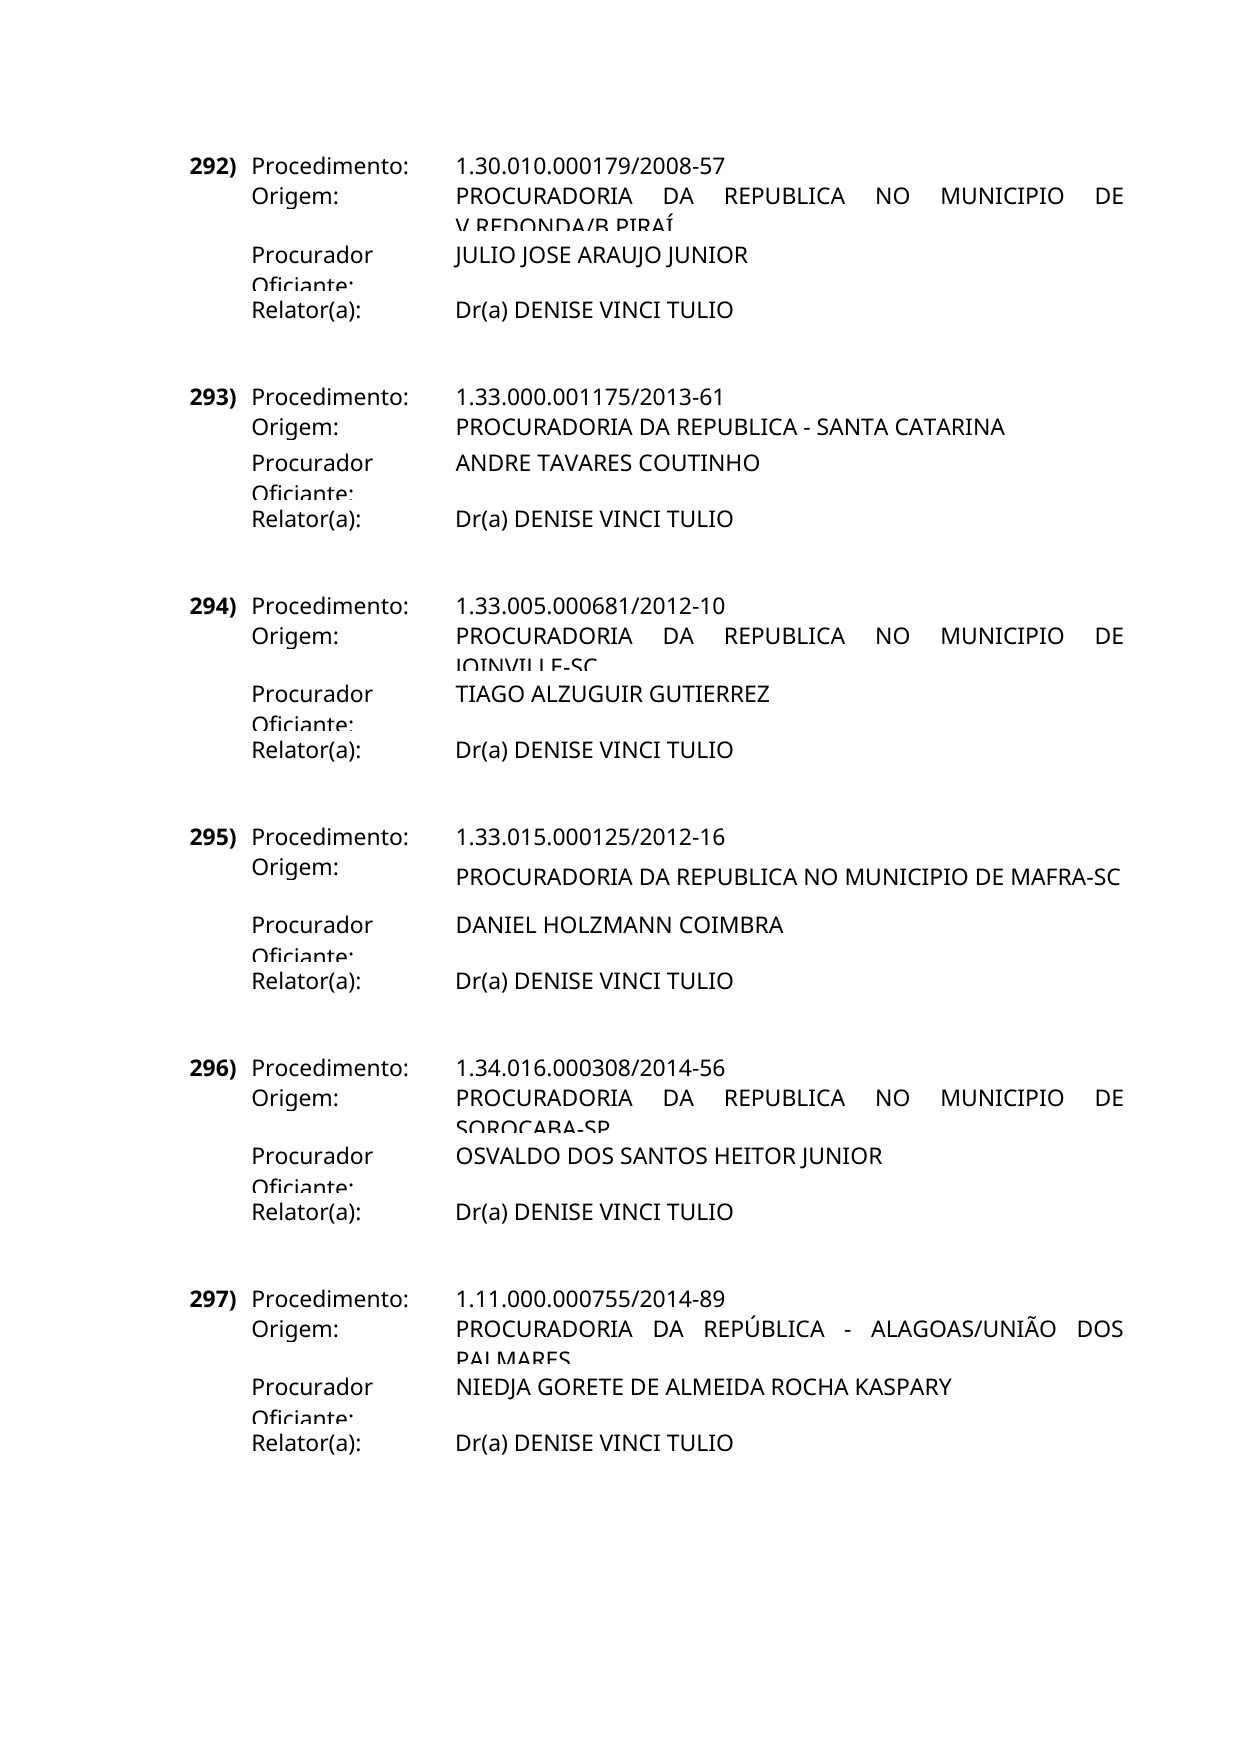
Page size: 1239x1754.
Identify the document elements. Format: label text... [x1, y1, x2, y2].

table_cell [0, 411, 189, 439]
table_cell 1.34.016.000308/2014-56 [455, 1052, 1124, 1080]
table_cell [1125, 821, 1239, 849]
table_cell [189, 909, 251, 960]
table_cell [455, 764, 1124, 821]
table_cell [251, 879, 455, 902]
table_header Dr(a) DENISE VINCI TULIO [455, 294, 1122, 323]
table_header [251, 0, 455, 150]
table_cell [1125, 324, 1239, 381]
table_cell [455, 995, 1124, 1052]
table_cell [0, 678, 189, 729]
table_cell [189, 294, 251, 324]
table_cell [1125, 678, 1239, 729]
table_cell [189, 734, 251, 764]
table_cell Procedimento: [251, 821, 455, 849]
table_header [455, 0, 1124, 150]
table_cell Origem: [251, 851, 455, 879]
table_cell [1125, 1196, 1239, 1226]
table_cell [1125, 1341, 1239, 1364]
table_header [1125, 0, 1239, 150]
table_cell [0, 1371, 189, 1422]
table_cell [189, 1371, 251, 1422]
table_header Relator(a): [251, 965, 455, 993]
table_cell [189, 1140, 251, 1191]
table_cell PROCURADORIA DA REPUBLICA NO MUNICIPIO DE JOINVILLE-SC [455, 620, 1124, 671]
table_cell [1125, 648, 1239, 671]
table_cell PROCURADORIA DA REPÚBLICA - ALAGOAS/UNIÃO DOS PALMARES [455, 1313, 1124, 1364]
table_cell [0, 1341, 189, 1364]
table_cell [0, 764, 189, 821]
table_cell [1125, 590, 1239, 618]
table_cell [251, 648, 455, 671]
table_cell 295) [189, 821, 251, 849]
table_cell [189, 1364, 251, 1371]
table_cell [0, 879, 189, 902]
table_cell [189, 231, 251, 238]
table_cell [0, 239, 189, 289]
table_cell [189, 1082, 251, 1110]
table_cell [455, 902, 1124, 909]
table_cell [251, 734, 1124, 764]
table_cell OSVALDO DOS SANTOS HEITOR JUNIOR [455, 1140, 1124, 1191]
table_cell [1125, 1371, 1239, 1422]
table_cell [0, 231, 189, 238]
table_cell [1125, 909, 1239, 960]
table_cell PROCURADORIA DA REPUBLICA NO MUNICIPIO DE MAFRA-SC [455, 851, 1124, 902]
table_cell [1125, 447, 1239, 498]
table_cell [1125, 1427, 1239, 1457]
table_cell [455, 324, 1124, 381]
table_cell [251, 209, 455, 231]
table_cell [189, 180, 251, 208]
table_cell 293) [189, 381, 251, 409]
table_cell [1125, 503, 1239, 533]
table_cell [0, 821, 189, 849]
table_cell [251, 503, 1124, 533]
table_cell [251, 1226, 455, 1283]
table_cell [251, 995, 455, 1052]
table_cell [0, 1196, 189, 1226]
table_cell Origem: [251, 411, 455, 439]
table_cell Procedimento: [251, 150, 455, 178]
table_cell [189, 440, 251, 447]
table_cell [1125, 1110, 1239, 1133]
table_cell 294) [189, 590, 251, 618]
table_cell TIAGO ALZUGUIR GUTIERREZ [455, 678, 1124, 729]
table_cell [1125, 1364, 1239, 1371]
table_header Relator(a): [251, 503, 455, 531]
table_cell [1125, 965, 1239, 995]
table_cell [251, 324, 455, 381]
table_cell [455, 1364, 1124, 1371]
table_cell [1125, 239, 1239, 289]
table_cell [0, 209, 189, 231]
table_cell [1125, 1082, 1239, 1110]
table_cell [1125, 411, 1239, 439]
table_cell [189, 1341, 251, 1364]
table_cell PROCURADORIA DA REPUBLICA NO MUNICIPIO DE SOROCABA-SP [455, 1082, 1124, 1133]
table_cell [1125, 209, 1239, 231]
table_header Relator(a): [251, 294, 455, 323]
table_cell [189, 1196, 251, 1226]
table_header Dr(a) DENISE VINCI TULIO [455, 965, 1122, 993]
table_header Relator(a): [251, 1427, 455, 1455]
table_cell [0, 1313, 189, 1341]
table_cell [189, 995, 251, 1052]
table_header [189, 0, 251, 150]
table_cell [1125, 620, 1239, 648]
table_cell [0, 1140, 189, 1191]
table_cell [251, 1341, 455, 1364]
table_cell [189, 1313, 251, 1341]
table_cell [189, 648, 251, 671]
table_cell [1125, 902, 1239, 909]
table_cell [0, 909, 189, 960]
table_cell [1125, 995, 1239, 1052]
table_cell [189, 902, 251, 909]
table_cell [1125, 150, 1239, 178]
table_cell [1125, 671, 1239, 678]
table_cell [0, 902, 189, 909]
table_cell [251, 231, 455, 238]
table_cell [0, 150, 189, 178]
table_cell [0, 1110, 189, 1133]
table_cell [189, 620, 251, 648]
table_cell NIEDJA GORETE DE ALMEIDA ROCHA KASPARY [455, 1371, 1124, 1422]
table_cell [1125, 1283, 1239, 1311]
table_header Relator(a): [251, 734, 455, 762]
table_cell Procurador Oficiante: [251, 1140, 455, 1193]
table_cell [189, 503, 251, 533]
table_cell [251, 902, 455, 909]
table_cell [251, 671, 455, 678]
table_cell [455, 671, 1124, 678]
table_cell [0, 440, 189, 447]
table_cell 292) [189, 150, 251, 178]
table_cell [251, 440, 455, 447]
table_cell [1125, 231, 1239, 238]
table_cell [189, 209, 251, 231]
table_cell [1125, 440, 1239, 447]
table_cell [0, 1082, 189, 1110]
table_cell [189, 239, 251, 289]
table_cell [251, 294, 1124, 324]
table_cell [455, 231, 1124, 238]
table_cell Procurador Oficiante: [251, 447, 455, 499]
table_cell [189, 533, 251, 589]
table_cell [1125, 533, 1239, 589]
table_cell Procedimento: [251, 590, 455, 618]
table_cell Procurador Oficiante: [251, 909, 455, 962]
table_cell 1.33.005.000681/2012-10 [455, 590, 1124, 618]
table_cell 1.33.000.001175/2013-61 [455, 381, 1124, 409]
table_cell [189, 1226, 251, 1283]
table_cell [0, 180, 189, 208]
table_cell PROCURADORIA DA REPUBLICA - SANTA CATARINA [455, 411, 1124, 439]
table_cell Procurador Oficiante: [251, 678, 455, 731]
table_cell [251, 1133, 455, 1140]
table_cell [0, 995, 189, 1052]
table_header [0, 0, 189, 150]
table_cell [189, 447, 251, 498]
table_cell Procedimento: [251, 1283, 455, 1311]
table_cell 1.33.015.000125/2012-16 [455, 821, 1124, 849]
table_cell [0, 620, 189, 648]
table_cell [0, 648, 189, 671]
table_cell ANDRE TAVARES COUTINHO [455, 447, 1124, 498]
table_cell [251, 764, 455, 821]
table_header Relator(a): [251, 1196, 455, 1224]
table_cell [189, 879, 251, 902]
table_cell [189, 678, 251, 729]
table_cell 1.11.000.000755/2014-89 [455, 1283, 1124, 1311]
table_cell [1125, 851, 1239, 879]
table_cell [455, 1133, 1124, 1140]
table_cell [0, 965, 189, 995]
table_cell [0, 294, 189, 324]
table_cell [1125, 879, 1239, 902]
table_cell [0, 533, 189, 589]
table_cell [1125, 1313, 1239, 1341]
table_cell 1.30.010.000179/2008-57 [455, 150, 1124, 178]
table_cell [1125, 1052, 1239, 1080]
table_cell [0, 324, 189, 381]
table_cell [0, 1226, 189, 1283]
table_cell [189, 764, 251, 821]
table_header Dr(a) DENISE VINCI TULIO [455, 1427, 1122, 1455]
table_cell [455, 533, 1124, 589]
table_cell JULIO JOSE ARAUJO JUNIOR [455, 239, 1124, 289]
table_cell Procurador Oficiante: [251, 239, 455, 291]
table_cell [189, 671, 251, 678]
table_cell [189, 324, 251, 381]
table_cell [0, 447, 189, 498]
table_cell DANIEL HOLZMANN COIMBRA [455, 909, 1124, 960]
table_cell Origem: [251, 1313, 455, 1341]
table_cell [1125, 381, 1239, 409]
table_header Dr(a) DENISE VINCI TULIO [455, 1196, 1122, 1224]
table_cell [189, 1427, 251, 1457]
table_cell [1125, 1133, 1239, 1140]
table_cell [1125, 1140, 1239, 1191]
table_cell [251, 533, 455, 589]
table_cell [455, 1226, 1124, 1283]
table_cell [0, 381, 189, 409]
table_cell [1125, 734, 1239, 764]
table_cell [0, 1427, 189, 1457]
table_cell Procedimento: [251, 1052, 455, 1080]
table_cell [455, 440, 1124, 447]
table_cell [0, 503, 189, 533]
table_cell [0, 1364, 189, 1371]
table_cell [0, 590, 189, 618]
table_cell [1125, 1226, 1239, 1283]
table_cell [0, 671, 189, 678]
table_cell 297) [189, 1283, 251, 1311]
table_cell [0, 1052, 189, 1080]
table_cell [1125, 764, 1239, 821]
table_cell [251, 1364, 455, 1371]
table_cell [189, 1110, 251, 1133]
table_cell [189, 411, 251, 439]
table_header Dr(a) DENISE VINCI TULIO [455, 734, 1122, 762]
table_cell [0, 1133, 189, 1140]
table_cell Origem: [251, 1082, 455, 1110]
table_cell [1125, 180, 1239, 208]
table_cell [0, 1283, 189, 1311]
table_cell Procedimento: [251, 381, 455, 409]
table_cell [189, 851, 251, 879]
table_cell 296) [189, 1052, 251, 1080]
table_cell [189, 965, 251, 995]
table_header Dr(a) DENISE VINCI TULIO [455, 503, 1122, 531]
table_cell [189, 1133, 251, 1140]
table_cell [0, 734, 189, 764]
table_cell [0, 851, 189, 879]
table_cell [251, 1110, 455, 1133]
table_cell PROCURADORIA DA REPUBLICA NO MUNICIPIO DE V.REDONDA/B.PIRAÍ [455, 180, 1124, 231]
table_cell [1125, 294, 1239, 324]
table_cell Origem: [251, 180, 455, 208]
table_cell Origem: [251, 620, 455, 648]
table_cell Procurador Oficiante: [251, 1371, 455, 1424]
